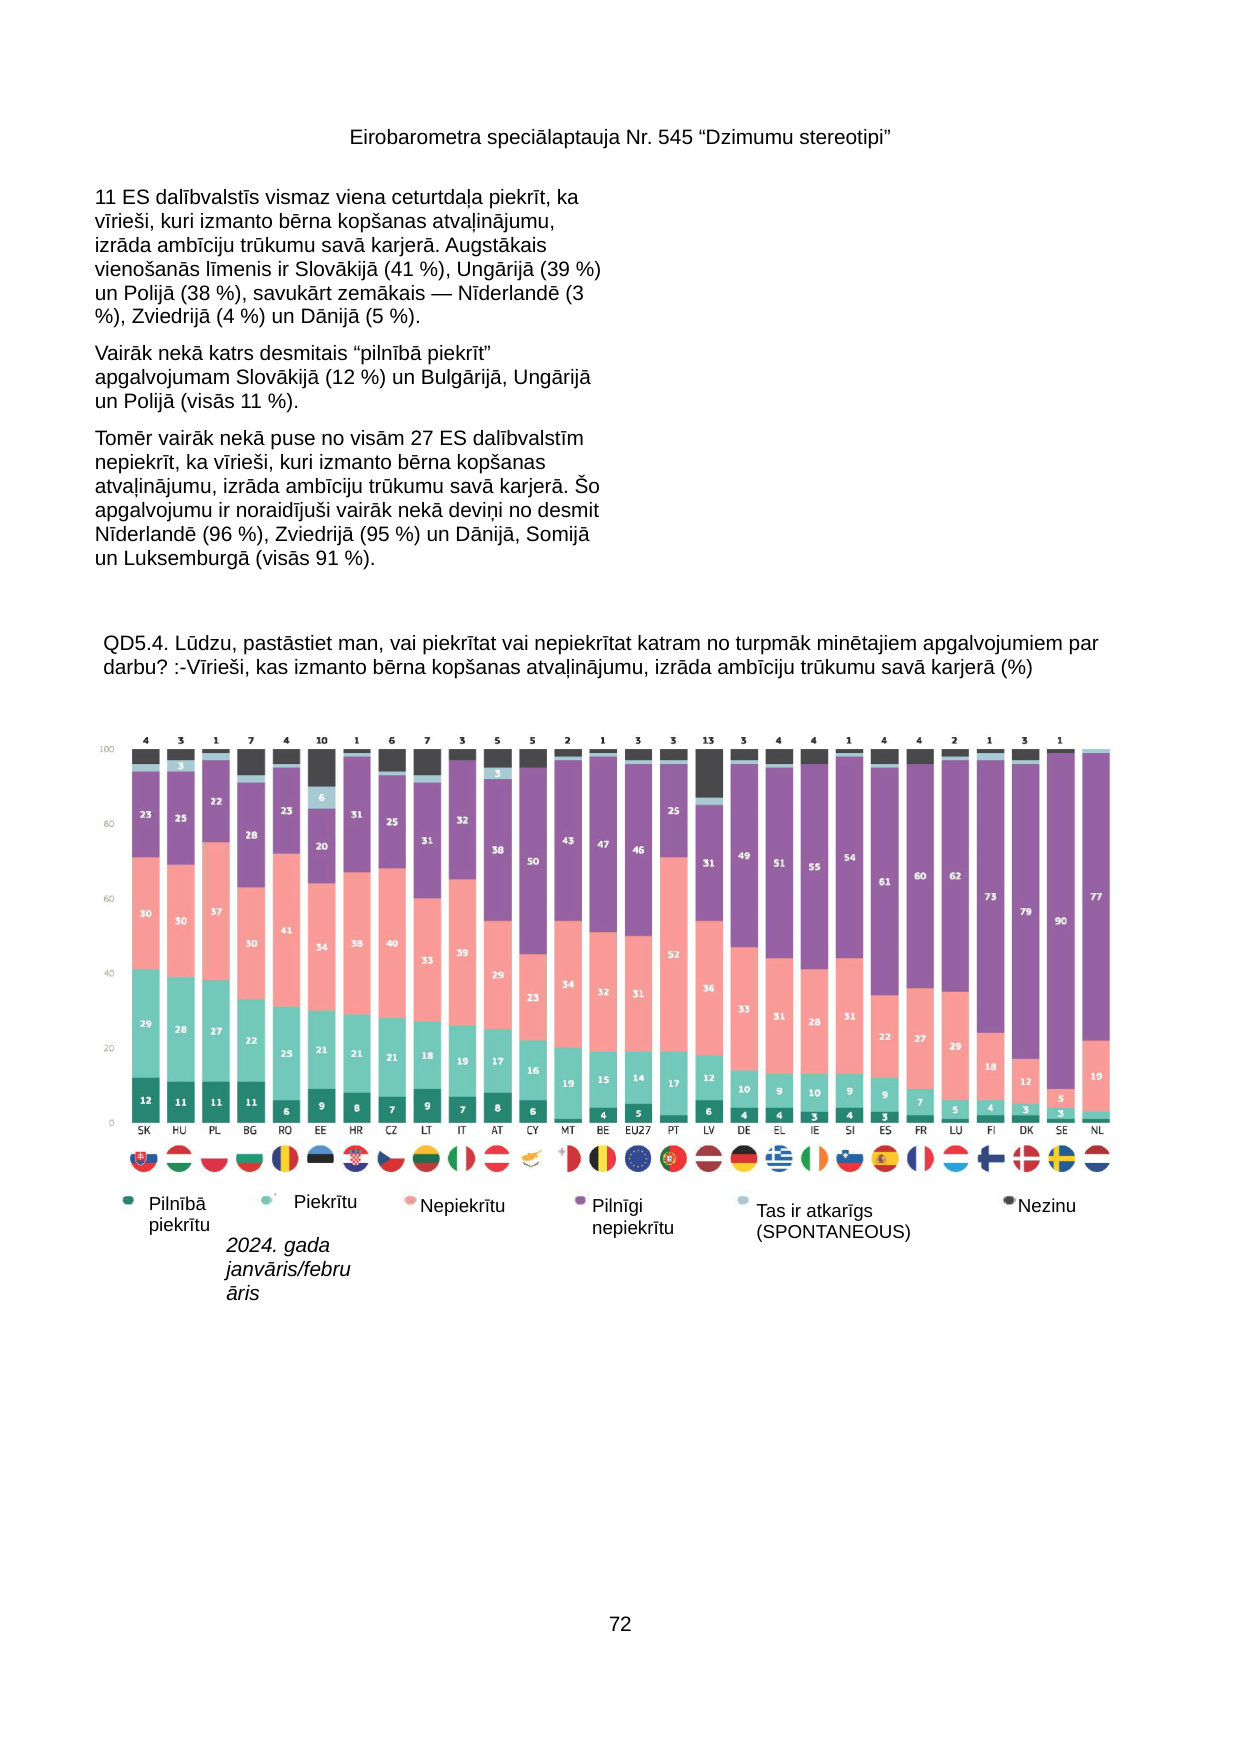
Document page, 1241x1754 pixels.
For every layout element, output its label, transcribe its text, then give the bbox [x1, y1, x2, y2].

picture [89, 731, 1115, 1175]
text Tomēr vairāk nekā puse no visām 27 ES dalībvalstīm nepiekrīt, ka vīrieši, kuri izmanto bērna kopšanas atvaļinājumu, izrāda ambīciju trūkumu savā karjerā. Šo apgalvojumu ir noraidījuši vairāk nekā deviņi no desmit Nīderlandē (96 %), Zviedrijā (95 %) un Dānijā, Somijā un Luksemburgā (visās 91 %). [94, 426, 605, 570]
text Vairāk nekā katrs desmitais “pilnībā piekrīt” apgalvojumam Slovākijā (12 %) un Bulgārijā, Ungārijā un Polijā (visās 11 %). [94, 341, 605, 413]
picture [116, 1178, 1016, 1215]
text 11 ES dalībvalstīs vismaz viena ceturtdaļa piekrīt, ka vīrieši, kuri izmanto bērna kopšanas atvaļinājumu, izrāda ambīciju trūkumu savā karjerā. Augstākais vienošanās līmenis ir Slovākijā (41 %), Ungārijā (39 %) un Polijā (38 %), savukārt zemākais — Nīderlandē (3 %), Zviedrijā (4 %) un Dānijā (5 %). [94, 184, 605, 328]
